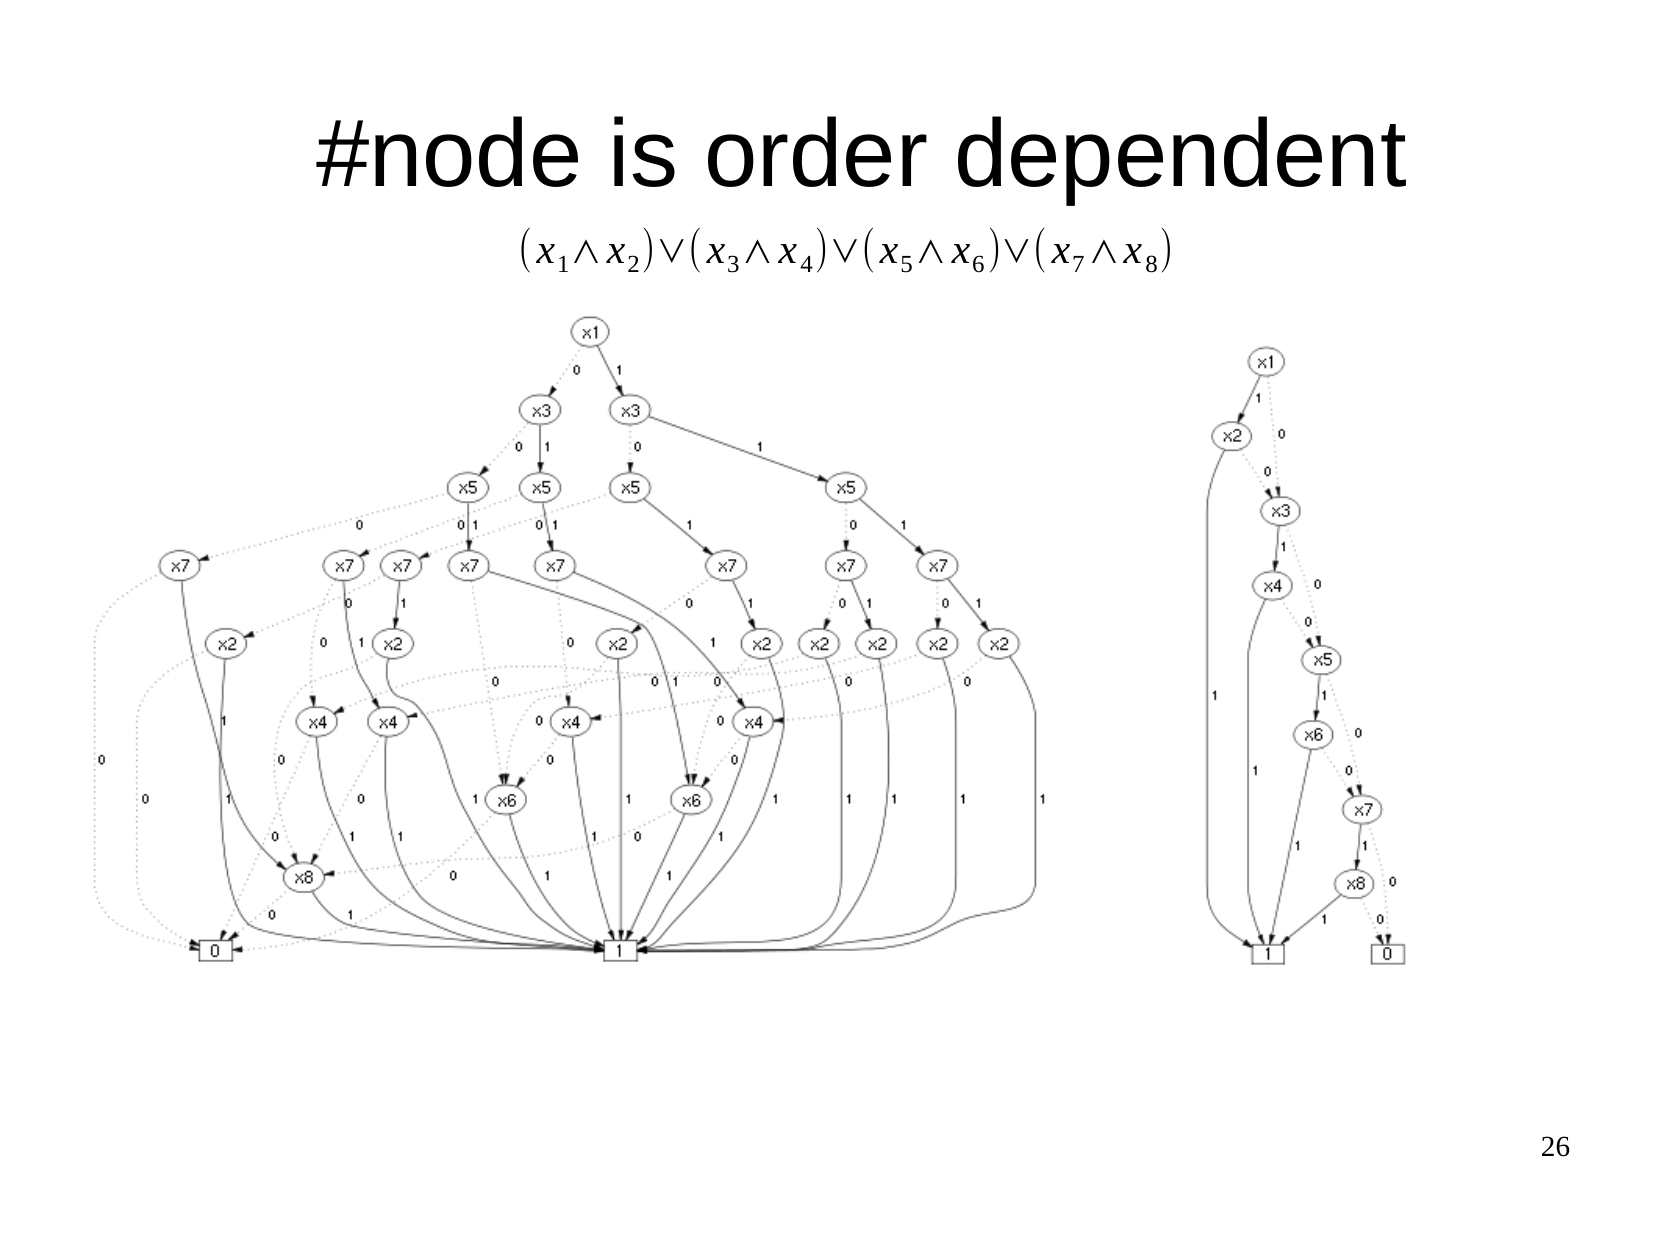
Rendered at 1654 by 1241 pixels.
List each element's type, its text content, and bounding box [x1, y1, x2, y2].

title #node is order dependent [82, 49, 1571, 257]
chart [511, 225, 1180, 278]
picture [66, 295, 1063, 976]
picture [1185, 312, 1429, 993]
